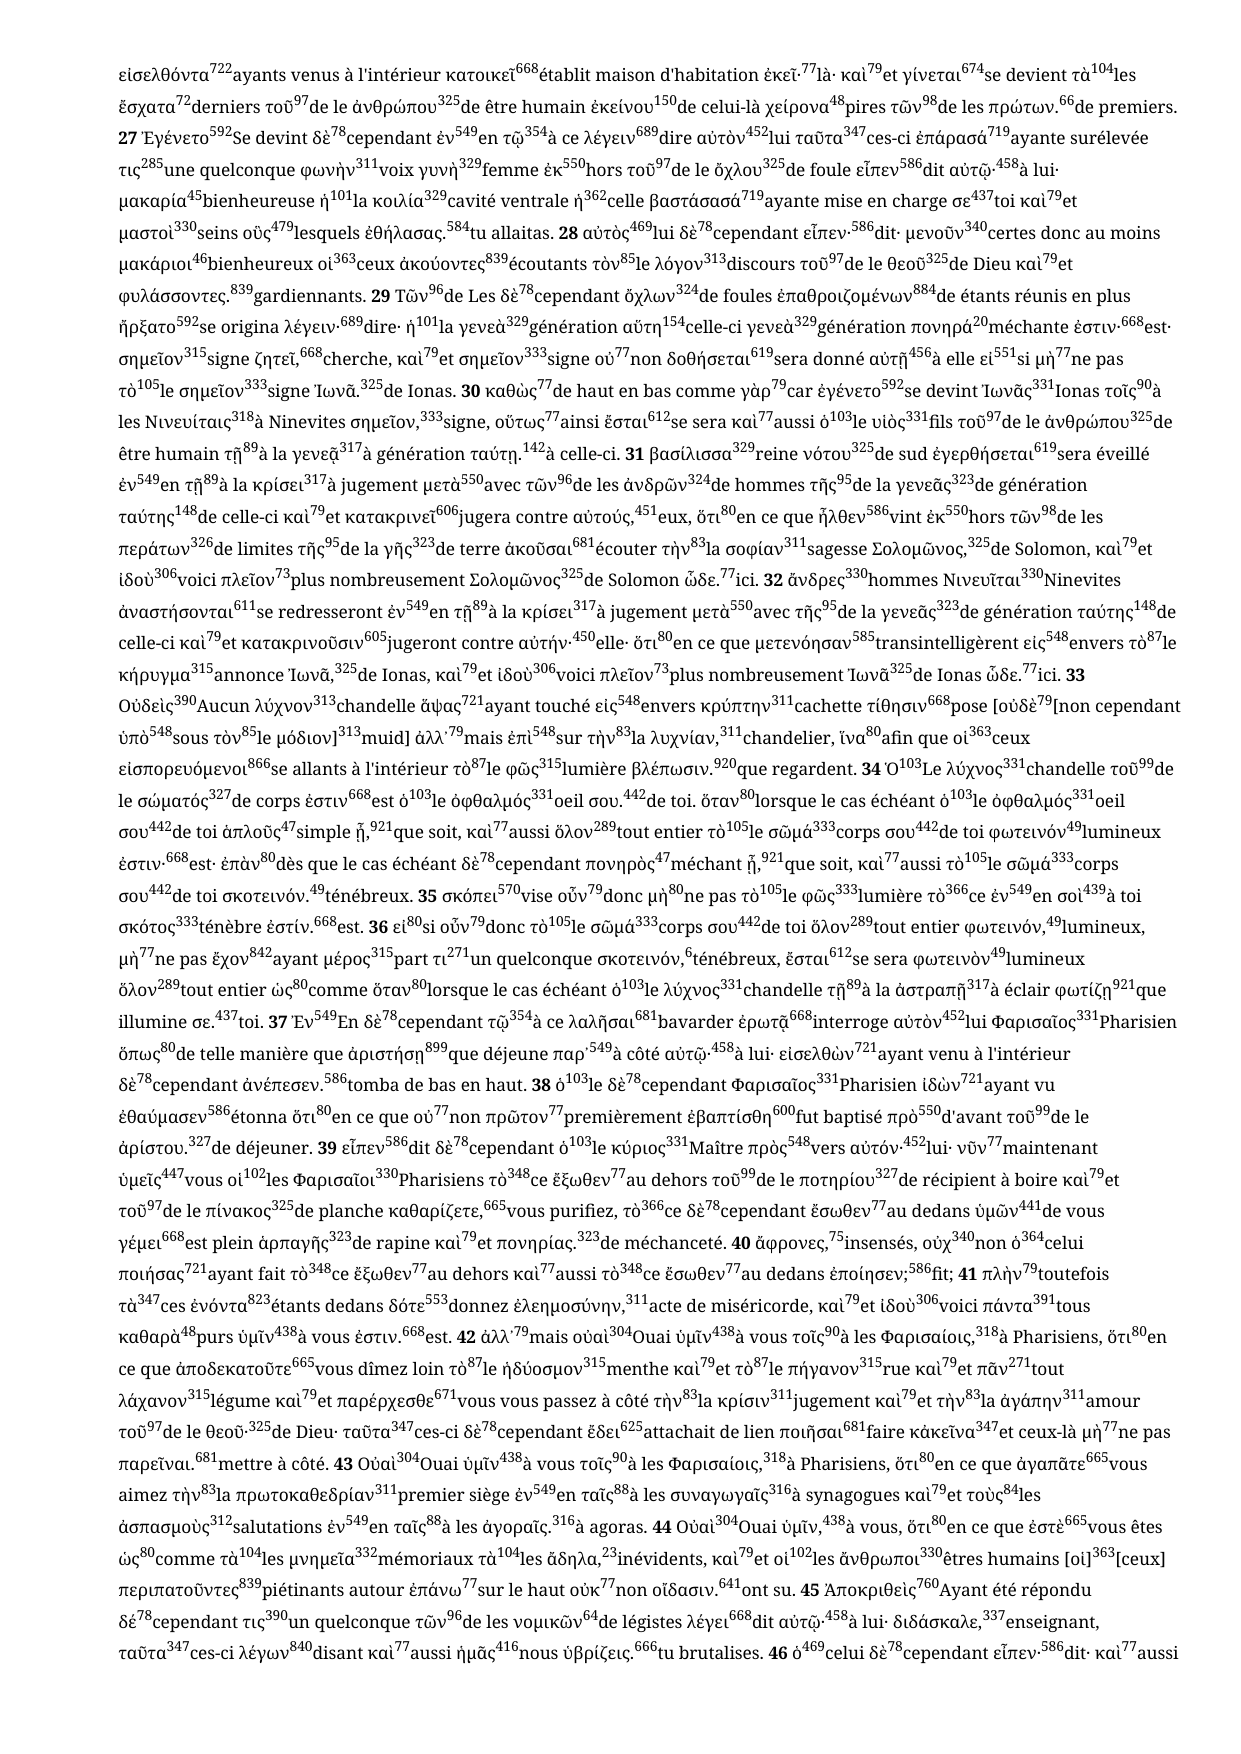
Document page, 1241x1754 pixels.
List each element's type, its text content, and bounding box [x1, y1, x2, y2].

text 1 Καὶ79Et ἐγένετο592se devint ἐν549en τῷ354à ce εἶναι689être αὐτὸν452lui ἐν549en τόπῳ319à lieu τινὶ275à un quelconque προσευχόμενον,849se priant, ὡς80comme ἐπαύσατο,592se pausa, εἶπέν586dit τις390un quelconque τῶν96de les μαθητῶν324de disciples αὐτοῦ464de lui πρὸς548vers αὐτόν·452lui· κύριε,337Maître, δίδαξον554enseigne ἡμᾶς416nous προσεύχεσθαι,690se prier, καθὼς77de haut en bas comme καὶ77aussi Ἰωάννης331Ioannes ἐδίδαξεν586enseigna τοὺς84les μαθητὰς312disciples αὐτοῦ.464de lui. 2 εἶπεν586dit δὲ78cependant αὐτοῖς·457à eux· ὅταν80lorsque le cas échéant προσεύχησθε924que vous vous priiez λέγετε·569dites· Πάτερ,337Père, ἁγιασθήτω565soit sanctifié τὸ105le ὄνομά333nom σου·442de toi· ἐλθέτω556vienne ἡ101la βασιλεία329royauté σου·442de toi· 3 τὸν85le ἄρτον313pain ἡμῶν423de nous τὸν85le ἐπιούσιον4supersubstantiel δίδου570donne ἡμῖν419à nous τὸ348ce καθ᾽548selon ἡμέραν·311journée· 4 καὶ79et ἄφες554abandonne ἡμῖν419à nous τὰς82les ἁμαρτίας310fautes ἡμῶν,423de nous, καὶ77aussi γὰρ79car αὐτοὶ512nous-mêmes ἀφίομεν663nous abandonnons παντὶ378à tout ὀφείλοντι828à devant ἡμῖν·419à nous· καὶ79et μὴ77ne pas εἰσενέγκῃς897que tu importes ἡμᾶς416nous εἰς548envers πειρασμόν.313tentation. 5 Καὶ79Et εἶπεν586dit πρὸς548vers αὐτούς·451eux· τίς410quel ἐξ550hors ὑμῶν441de vous ἕξει606aura φίλον53ami καὶ79et πορεύσεται612se ira πρὸς548vers αὐτὸν452lui μεσονυκτίου327de minuit καὶ79et εἴπῃ899que dise αὐτῷ·458à lui· φίλε,76ami, χρῆσόν554prête μοι420à moi τρεῖς178trois ἄρτους,312pains, 6 ἐπειδὴ80parce que donc φίλος71ami μου424de moi παρεγένετο592se devint à côté ἐξ550hors ὁδοῦ323de chemin πρός548vers με417moi καὶ79et οὐκ77non ἔχω664j'ai ὃ482lequel παραθήσω602je poserai à côté αὐτῷ·458à lui· 7 κἀκεῖνος364et celui-là ἔσωθεν77au dedans ἀποκριθεὶς760ayant été répondu εἴπῃ·899que dise· μή77ne pas μοι420à moi κόπους312frappements πάρεχε·570fournis· ἤδη77déjà ἡ101la θύρα329porte κέκλεισται654a été fermé à clef καὶ79et τὰ104les παιδία332petits servants μου424de moi μετ᾽550avec ἐμοῦ424de moi εἰς548envers τὴν83la κοίτην311couche εἰσίν·667sont· οὐ77non δύναμαι670je me puis ἀναστὰς721ayant redressé δοῦναί681donner σοι.439à toi. 8 λέγω664je dis ὑμῖν,438à vous, εἰ80si καὶ77aussi οὐ77non δώσει606donnera αὐτῷ458à lui ἀναστὰς721ayant redressé διὰ548par le fait de τὸ348ce εἶναι689être φίλον32ami αὐτοῦ,464de lui, διά548par le fait de γε340du moins τὴν83la ἀναίδειαν311impudence αὐτοῦ464de lui ἐγερθεὶς760ayant été éveillé δώσει606donnera αὐτῷ458à lui ὅσων493de autant lesquels χρῄζει.668a besoin. 9 Κἀγὼ431Et moi ὑμῖν438à vous λέγω,664je dis, αἰτεῖτε569demandez καὶ79et δοθήσεται619sera donné ὑμῖν,438à vous, ζητεῖτε569cherchez καὶ79et εὑρήσετε,603vous trouverez, κρούετε569toquez καὶ79et ἀνοιγήσεται619sera ouvert ὑμῖν·438à vous· 10 πᾶς287tout γὰρ79car ὁ364celui αἰτῶν840demandant λαμβάνει668prend καὶ79et ὁ364celui ζητῶν840cherchant εὑρίσκει668trouve καὶ79et τῷ352à celui κρούοντι828à toquant ἀνοιγ[ήσ]εται.619sera ouvert. 11 τίνα397quel δὲ78cependant ἐξ550hors ὑμῶν441de vous τὸν85le πατέρα313père αἰτήσει606demandera ὁ103le υἱὸς331fils ἰχθύν,313poisson, καὶ79et ἀντὶ550contre ἰχθύος325de poisson ὄφιν313serpent αὐτῷ458à lui ἐπιδώσει;606donnera de surcroît; 12 ἢ79ou καὶ77aussi αἰτήσει606demandera ᾠόν,315oeuf, ἐπιδώσει606donnera de surcroît αὐτῷ458à lui σκορπίον;313scorpion; 13 εἰ80si οὖν79donc ὑμεῖς447vous πονηροὶ46méchants ὑπάρχοντες839subsistants οἴδατε639vous avez su δόματα314dons ἀγαθὰ5bons διδόναι689donner τοῖς92à les τέκνοις320à enfants ὑμῶν,441de vous, πόσῳ402à combien grand? μᾶλλον77davantage ὁ103le πατὴρ331père [ὁ]498[celui] ἐξ550hors οὐρανοῦ325de ciel δώσει606donnera πνεῦμα315souffle ἅγιον6saint τοῖς351à ceux αἰτοῦσιν827à demandants αὐτόν.452lui. 14 Καὶ79Et ἦν625était ἐκβάλλων840éjectant δαιμόνιον315démon [καὶ79[et αὐτὸ348même ἦν]625était] κωφόν·55sourd muet· ἐγένετο592se devint δὲ78cependant τοῦ99de le δαιμονίου327de démon ἐξελθόντος717de ayant sorti ἐλάλησεν586bavarda ὁ103le κωφὸς71sourd muet καὶ79et ἐθαύμασαν585étonnèrent οἱ102les ὄχλοι.330foules. 15 τινὲς389des quelconques δὲ78cependant ἐξ550hors αὐτῶν463de eux εἶπον·585dirent· ἐν549en Βεελζεβοὺλ319à Beelzeboul τῷ91à le ἄρχοντι319à chef τῶν98de les δαιμονίων326de démons ἐκβάλλει668éjecte τὰ86les δαιμόνια·314démons· 16 ἕτεροι389autres-différents δὲ78cependant πειράζοντες839mettants en tentation σημεῖον315signe ἐξ550hors οὐρανοῦ325de ciel ἐζήτουν624cherchaient παρ᾽550à côté αὐτοῦ.464de lui. 17 αὐτὸς469lui δὲ78cependant εἰδὼς783ayant su αὐτῶν463de eux τὰ86les διανοήματα314pensées traversantes εἶπεν586dit αὐτοῖς·457à eux· πᾶσα285toute βασιλεία329royauté ἐφ᾽548sur ἑαυτὴν526elle-même διαμερισθεῖσα758ayante étée partagée en séparant ἐρημοῦται680est désertifié καὶ79et οἶκος331maison ἐπὶ548sur οἶκον313maison πίπτει.668tombe. 18 εἰ80si δὲ78cependant καὶ77aussi ὁ103le σατανᾶς331Satanas ἐφ᾽548sur ἑαυτὸν528lui-même διεμερίσθη,600fut partagé en séparant, πῶς77comment? σταθήσεται619sera dressé ἡ101la βασιλεία329royauté αὐτοῦ;464de lui; ὅτι80en ce que λέγετε665vous dites ἐν549en Βεελζεβοὺλ319à Beelzeboul ἐκβάλλειν689éjecter με417moi τὰ86les δαιμόνια.314démons. 19 εἰ80si δὲ78cependant ἐγὼ431moi ἐν549en Βεελζεβοὺλ319à Beelzeboul ἐκβάλλω664j'éjecte τὰ86les δαιμόνια,314démons, οἱ102les υἱοὶ330fils ὑμῶν441de vous ἐν549en τίνι401à quel ἐκβάλλουσιν;667éjectent; διὰ548par le fait de τοῦτο348ce-ci αὐτοὶ468eux ὑμῶν441de vous κριταὶ330juges ἔσονται.611se seront. 20 εἰ80si δὲ78cependant ἐν549en δακτύλῳ319à doigt θεοῦ325de Dieu [ἐγὼ]431[moi] ἐκβάλλω664j'éjecte τὰ86les δαιμόνια,314démons, ἄρα77par conséquent ἔφθασεν586devança ἐφ᾽548sur ὑμᾶς436vous ἡ101la βασιλεία329royauté τοῦ97de le θεοῦ.325de Dieu. 21 ὅταν80lorsque le cas échéant ὁ103le ἰσχυρὸς71tenace καθωπλισμένος813ayant été armé complètement φυλάσσῃ921que gardienne τὴν83la ἑαυτοῦ537de lui-même αὐλήν,311cour, ἐν549en εἰρήνῃ317à paix ἐστὶν668est τὰ365ces ὑπάρχοντα841subsistants αὐτοῦ·464de lui· 22 ἐπὰν80dès que le cas échéant δὲ78cependant ἰσχυρότερος71plus fort αὐτοῦ464de lui ἐπελθὼν721ayant venu sur νικήσῃ899que vainque αὐτόν,452lui, τὴν83la πανοπλίαν311panoplie αὐτοῦ464de lui αἴρει668lève ἐφ᾽549sur ᾗ484à laquelle ἐπεποίθει659avait persuadé καὶ79et τὰ86les σκῦλα314écorchures αὐτοῦ464de lui διαδίδωσιν.668distribue. 23 Ὁ364Celui μὴ77ne pas ὢν840étant μετ᾽550avec ἐμοῦ424de moi κατ᾽550contre ἐμοῦ424de moi ἐστιν,668est, καὶ79et ὁ364celui μὴ77ne pas συνάγων840menant ensemble μετ᾽550avec ἐμοῦ424de moi σκορπίζει.668disperse. 24 Ὅταν80Lorsque le cas échéant δὲ78cependant τὸ105le ἀκάθαρτον24impur πνεῦμα333souffle ἐξέλθῃ899que sorte ἀπὸ550au loin τοῦ97de le ἀνθρώπου,325de être humain, διέρχεται674se passe à travers δι᾽550par ἀνύδρων15de sans eaux τόπων324de lieux ζητοῦν842cherchant ἀνάπαυσιν311repos καὶ79et μὴ77ne pas εὑρίσκον·842trouvant· [τότε]77[alors] λέγει·668dit· ὑποστρέψω602je retournerai en arrière εἰς548envers τὸν85le οἶκόν313maison μου424de moi ὅθεν77d'où ἐξῆλθον·582je sortis· 25 καὶ79et ἐλθὸν723ayant venu εὑρίσκει668trouve σεσαρωμένον796ayant été balayé καὶ79et κεκοσμημένον.796ayant été arrangé. 26 τότε77alors πορεύεται674se va καὶ79et παραλαμβάνει668prend à côté ἕτερα116autres-différents πνεύματα314souffles πονηρότερα5plus méchants ἑαυτοῦ539de lui-même ἑπτὰ54sept καὶ79et εἰσελθόντα722ayants venus à l'intérieur κατοικεῖ668établit maison d'habitation ἐκεῖ·77là· καὶ79et γίνεται674se devient τὰ104les ἔσχατα72derniers τοῦ97de le ἀνθρώπου325de être humain ἐκείνου150de celui-là χείρονα48pires τῶν98de les πρώτων.66de premiers. 27 Ἐγένετο592Se devint δὲ78cependant ἐν549en τῷ354à ce λέγειν689dire αὐτὸν452lui ταῦτα347ces-ci ἐπάρασά719ayante surélevée τις285une quelconque φωνὴν311voix γυνὴ329femme ἐκ550hors τοῦ97de le ὄχλου325de foule εἶπεν586dit αὐτῷ·458à lui· μακαρία45bienheureuse ἡ101la κοιλία329cavité ventrale ἡ362celle βαστάσασά719ayante mise en charge σε437toi καὶ79et μαστοὶ330seins οὓς479lesquels ἐθήλασας.584tu allaitas. 28 αὐτὸς469lui δὲ78cependant εἶπεν·586dit· μενοῦν340certes donc au moins μακάριοι46bienheureux οἱ363ceux ἀκούοντες839écoutants τὸν85le λόγον313discours τοῦ97de le θεοῦ325de Dieu καὶ79et φυλάσσοντες.839gardiennants. 29 Τῶν96de Les δὲ78cependant ὄχλων324de foules ἐπαθροιζομένων884de étants réunis en plus ἤρξατο592se origina λέγειν·689dire· ἡ101la γενεὰ329génération αὕτη154celle-ci γενεὰ329génération πονηρά20méchante ἐστιν·668est· σημεῖον315signe ζητεῖ,668cherche, καὶ79et σημεῖον333signe οὐ77non δοθήσεται619sera donné αὐτῇ456à elle εἰ551si μὴ77ne pas τὸ105le σημεῖον333signe Ἰωνᾶ.325de Ionas. 30 καθὼς77de haut en bas comme γὰρ79car ἐγένετο592se devint Ἰωνᾶς331Ionas τοῖς90à les Νινευίταις318à Ninevites σημεῖον,333signe, οὕτως77ainsi ἔσται612se sera καὶ77aussi ὁ103le υἱὸς331fils τοῦ97de le ἀνθρώπου325de être humain τῇ89à la γενεᾷ317à génération ταύτῃ.142à celle-ci. 31 βασίλισσα329reine νότου325de sud ἐγερθήσεται619sera éveillé ἐν549en τῇ89à la κρίσει317à jugement μετὰ550avec τῶν96de les ἀνδρῶν324de hommes τῆς95de la γενεᾶς323de génération ταύτης148de celle-ci καὶ79et κατακρινεῖ606jugera contre αὐτούς,451eux, ὅτι80en ce que ἦλθεν586vint ἐκ550hors τῶν98de les περάτων326de limites τῆς95de la γῆς323de terre ἀκοῦσαι681écouter τὴν83la σοφίαν311sagesse Σολομῶνος,325de Solomon, καὶ79et ἰδοὺ306voici πλεῖον73plus nombreusement Σολομῶνος325de Solomon ὧδε.77ici. 32 ἄνδρες330hommes Νινευῖται330Ninevites ἀναστήσονται611se redresseront ἐν549en τῇ89à la κρίσει317à jugement μετὰ550avec τῆς95de la γενεᾶς323de génération ταύτης148de celle-ci καὶ79et κατακρινοῦσιν605jugeront contre αὐτήν·450elle· ὅτι80en ce que μετενόησαν585transintelligèrent εἰς548envers τὸ87le κήρυγμα315annonce Ἰωνᾶ,325de Ionas, καὶ79et ἰδοὺ306voici πλεῖον73plus nombreusement Ἰωνᾶ325de Ionas ὧδε.77ici. 33 Οὐδεὶς390Aucun λύχνον313chandelle ἅψας721ayant touché εἰς548envers κρύπτην311cachette τίθησιν668pose [οὐδὲ79[non cependant ὑπὸ548sous τὸν85le μόδιον]313muid] ἀλλ᾽79mais ἐπὶ548sur τὴν83la λυχνίαν,311chandelier, ἵνα80afin que οἱ363ceux εἰσπορευόμενοι866se allants à l'intérieur τὸ87le φῶς315lumière βλέπωσιν.920que regardent. 34 Ὁ103Le λύχνος331chandelle τοῦ99de le σώματός327de corps ἐστιν668est ὁ103le ὀφθαλμός331oeil σου.442de toi. ὅταν80lorsque le cas échéant ὁ103le ὀφθαλμός331oeil σου442de toi ἁπλοῦς47simple ᾖ,921que soit, καὶ77aussi ὅλον289tout entier τὸ105le σῶμά333corps σου442de toi φωτεινόν49lumineux ἐστιν·668est· ἐπὰν80dès que le cas échéant δὲ78cependant πονηρὸς47méchant ᾖ,921que soit, καὶ77aussi τὸ105le σῶμά333corps σου442de toi σκοτεινόν.49ténébreux. 35 σκόπει570vise οὖν79donc μὴ80ne pas τὸ105le φῶς333lumière τὸ366ce ἐν549en σοὶ439à toi σκότος333ténèbre ἐστίν.668est. 36 εἰ80si οὖν79donc τὸ105le σῶμά333corps σου442de toi ὅλον289tout entier φωτεινόν,49lumineux, μὴ77ne pas ἔχον842ayant μέρος315part τι271un quelconque σκοτεινόν,6ténébreux, ἔσται612se sera φωτεινὸν49lumineux ὅλον289tout entier ὡς80comme ὅταν80lorsque le cas échéant ὁ103le λύχνος331chandelle τῇ89à la ἀστραπῇ317à éclair φωτίζῃ921que illumine σε.437toi. 37 Ἐν549En δὲ78cependant τῷ354à ce λαλῆσαι681bavarder ἐρωτᾷ668interroge αὐτὸν452lui Φαρισαῖος331Pharisien ὅπως80de telle manière que ἀριστήσῃ899que déjeune παρ᾽549à côté αὐτῷ·458à lui· εἰσελθὼν721ayant venu à l'intérieur δὲ78cependant ἀνέπεσεν.586tomba de bas en haut. 38 ὁ103le δὲ78cependant Φαρισαῖος331Pharisien ἰδὼν721ayant vu ἐθαύμασεν586étonna ὅτι80en ce que οὐ77non πρῶτον77premièrement ἐβαπτίσθη600fut baptisé πρὸ550d'avant τοῦ99de le ἀρίστου.327de déjeuner. 39 εἶπεν586dit δὲ78cependant ὁ103le κύριος331Maître πρὸς548vers αὐτόν·452lui· νῦν77maintenant ὑμεῖς447vous οἱ102les Φαρισαῖοι330Pharisiens τὸ348ce ἔξωθεν77au dehors τοῦ99de le ποτηρίου327de récipient à boire καὶ79et τοῦ97de le πίνακος325de planche καθαρίζετε,665vous purifiez, τὸ366ce δὲ78cependant ἔσωθεν77au dedans ὑμῶν441de vous γέμει668est plein ἁρπαγῆς323de rapine καὶ79et πονηρίας.323de méchanceté. 40 ἄφρονες,75insensés, οὐχ340non ὁ364celui ποιήσας721ayant fait τὸ348ce ἔξωθεν77au dehors καὶ77aussi τὸ348ce ἔσωθεν77au dedans ἐποίησεν;586fit; 41 πλὴν79toutefois τὰ347ces ἐνόντα823étants dedans δότε553donnez ἐλεημοσύνην,311acte de miséricorde, καὶ79et ἰδοὺ306voici πάντα391tous καθαρὰ48purs ὑμῖν438à vous ἐστιν.668est. 42 ἀλλ᾽79mais οὐαὶ304Ouai ὑμῖν438à vous τοῖς90à les Φαρισαίοις,318à Pharisiens, ὅτι80en ce que ἀποδεκατοῦτε665vous dîmez loin τὸ87le ἡδύοσμον315menthe καὶ79et τὸ87le πήγανον315rue καὶ79et πᾶν271tout λάχανον315légume καὶ79et παρέρχεσθε671vous vous passez à côté τὴν83la κρίσιν311jugement καὶ79et τὴν83la ἀγάπην311amour τοῦ97de le θεοῦ·325de Dieu· ταῦτα347ces-ci δὲ78cependant ἔδει625attachait de lien ποιῆσαι681faire κἀκεῖνα347et ceux-là μὴ77ne pas παρεῖναι.681mettre à côté. 43 Οὐαὶ304Ouai ὑμῖν438à vous τοῖς90à les Φαρισαίοις,318à Pharisiens, ὅτι80en ce que ἀγαπᾶτε665vous aimez τὴν83la πρωτοκαθεδρίαν311premier siège ἐν549en ταῖς88à les συναγωγαῖς316à synagogues καὶ79et τοὺς84les ἀσπασμοὺς312salutations ἐν549en ταῖς88à les ἀγοραῖς.316à agoras. 44 Οὐαὶ304Ouai ὑμῖν,438à vous, ὅτι80en ce que ἐστὲ665vous êtes ὡς80comme τὰ104les μνημεῖα332mémoriaux τὰ104les ἄδηλα,23inévidents, καὶ79et οἱ102les ἄνθρωποι330êtres humains [οἱ]363[ceux] περιπατοῦντες839piétinants autour ἐπάνω77sur le haut οὐκ77non οἴδασιν.641ont su. 45 Ἀποκριθεὶς760Ayant été répondu δέ78cependant τις390un quelconque τῶν96de les νομικῶν64de légistes λέγει668dit αὐτῷ·458à lui· διδάσκαλε,337enseignant, ταῦτα347ces-ci λέγων840disant καὶ77aussi ἡμᾶς416nous ὑβρίζεις.666tu brutalises. 46 ὁ469celui δὲ78cependant εἶπεν·586dit· καὶ77aussi ὑμῖν438à vous τοῖς90à les νομικοῖς58à légistes οὐαί,304Ouai, ὅτι80en ce que φορτίζετε665vous chargez τοὺς84les ἀνθρώπους312êtres humains φορτία314charges δυσβάστακτα,5difficiles mises en charges, καὶ79et αὐτοὶ523vous-mêmes ἑνὶ59à un τῶν96de les δακτύλων324de doigts ὑμῶν441de vous οὐ77non προσψαύετε665vous tâtez vers τοῖς92à les φορτίοις.320à charges. 47 Οὐαὶ304Ouai ὑμῖν,438à vous, ὅτι80en ce que οἰκοδομεῖτε665vous édifiez en maison τὰ86les μνημεῖα314mémoriaux τῶν96de les προφητῶν,324de prophètes, οἱ102les δὲ78cependant πατέρες330pères ὑμῶν441de vous ἀπέκτειναν585tuèrent catégoriquement αὐτούς.451eux. 48 ἄρα77par conséquent μαρτυρεῖτε665vous témoignez καὶ79et συνευδοκεῖτε665vous estimez en bien avec τοῖς92à les ἔργοις320à travaux τῶν96de les πατέρων324de pères ὑμῶν,441de vous, ὅτι80en ce que αὐτοὶ468eux μὲν79certes ἀπέκτειναν585tuèrent catégoriquement αὐτούς,451eux, ὑμεῖς447vous δὲ78cependant οἰκοδομεῖτε.665vous édifiez en maison. 49 διὰ548par le fait de τοῦτο348ce-ci καὶ77aussi ἡ101la σοφία329sagesse τοῦ97de le θεοῦ325de Dieu εἶπεν·586dit· ἀποστελῶ602j'enverrai εἰς548envers αὐτοὺς451eux προφήτας312prophètes καὶ79et ἀποστόλους,312envoyés, καὶ79et ἐξ550hors αὐτῶν463de eux ἀποκτενοῦσιν605tueront catégoriquement καὶ79et διώξουσιν,605poursuivront, 50 ἵνα80afin que ἐκζητηθῇ911que soit recherché τὸ105le αἷμα333sang πάντων280de tous τῶν96de les προφητῶν324de prophètes τὸ366ce ἐκκεχυμένον815ayant été déversé ἀπὸ550au loin καταβολῆς323de fondation κόσμου325de monde ἀπὸ550au loin τῆς95de la γενεᾶς323de génération ταύτης,148de celle-ci, 51 ἀπὸ550au loin αἵματος327de sang Ἅβελ325de Abel ἕως552jusqu'à ce que αἵματος327de sang Ζαχαρίου325de Zacharia τοῦ358de celui ἀπολομένου734de se ayant dépéri μεταξὺ552entre τοῦ99de le θυσιαστηρίου327de autel des sacrifices καὶ79et τοῦ97de le οἴκου·325de maison· ναὶ304oui λέγω664je dis ὑμῖν,438à vous, ἐκζητηθήσεται619sera recherché ἀπὸ550au loin τῆς95de la γενεᾶς323de génération ταύτης.148de celle-ci. 52 Οὐαὶ304Ouai ὑμῖν438à vous τοῖς90à les νομικοῖς,58à légistes, ὅτι80en ce que ἤρατε583vous levâtes τὴν83la κλεῖδα311clef τῆς95de la γνώσεως·323de connaissance· αὐτοὶ523vous-mêmes οὐκ77non εἰσήλθατε583vous vîntes à l'intérieur καὶ79et τοὺς345ceux εἰσερχομένους848se venants à l'intérieur ἐκωλύσατε.583vous empêchâtes. 53 Κἀκεῖθεν77Et de là ἐξελθόντος716de ayant sorti αὐτοῦ464de lui ἤρξαντο591se originèrent οἱ102les γραμματεῖς330lettrés καὶ79et οἱ102les Φαρισαῖοι330Pharisiens δεινῶς77terriblement ἐνέχειν689tenir au-dedans καὶ79et ἀποστοματίζειν689faire palabrer αὐτὸν452lui περὶ550autour πλειόνων,66de plus nombreusement, 54 ἐνεδρεύοντες839embuscadants αὐτὸν452lui θηρεῦσαί681chasser τι375un quelconque ἐκ550hors τοῦ99de le στόματος327de bouche αὐτοῦ.464de lui. [118, 59, 1181, 1665]
